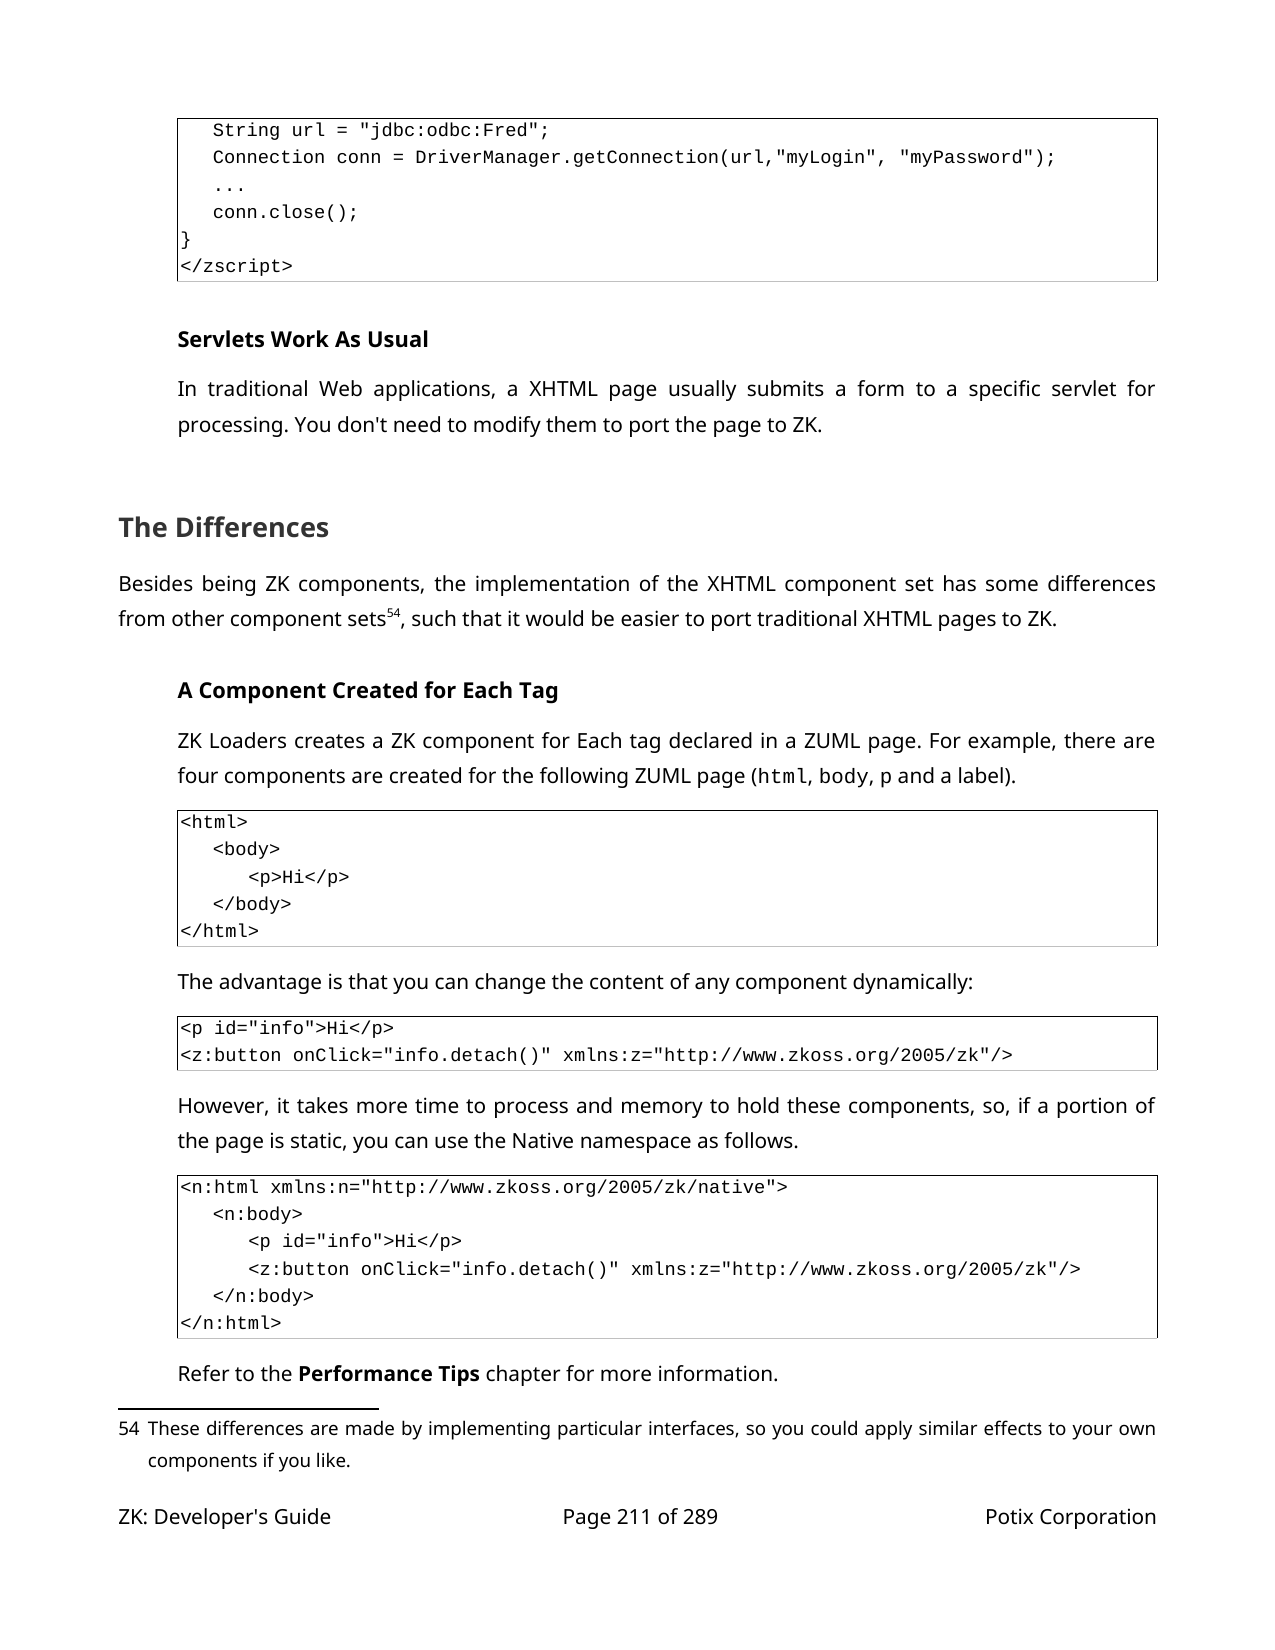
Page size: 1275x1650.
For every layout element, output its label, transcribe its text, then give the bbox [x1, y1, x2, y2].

text <n:body> [178, 1202, 1157, 1226]
text Refer to the Performance Tips chapter for more information. [177, 1359, 1157, 1387]
text </body> [178, 892, 1157, 916]
text <n:html xmlns:n="http://www.zkoss.org/2005/zk/native"> [178, 1176, 1157, 1199]
text ZK Loaders creates a ZK component for Each tag declared in a ZUML page. For example, there are four components are created for the following ZUML page (html, body, p and a label). [177, 726, 1157, 789]
text Connection conn = DriverManager.getConnection(url,"myLogin", "myPassword"); [178, 145, 1157, 169]
text However, it takes more time to process and memory to hold these components, so, if a portion of the page is static, you can use the Native namespace as follows. [177, 1091, 1157, 1154]
text conn.close(); [178, 200, 1157, 224]
text String url = "jdbc:odbc:Fred"; [178, 119, 1157, 142]
text <p>Hi</p> [178, 864, 1157, 889]
text <z:button onClick="info.detach()" xmlns:z="http://www.zkoss.org/2005/zk"/> [178, 1043, 1157, 1070]
text <p id="info">Hi</p> [178, 1229, 1157, 1253]
subtitle Servlets Work As Usual [177, 324, 1157, 354]
text </n:body> [178, 1283, 1157, 1308]
text <z:button onClick="info.detach()" xmlns:z="http://www.zkoss.org/2005/zk"/> [178, 1256, 1157, 1281]
text In traditional Web applications, a XHTML page usually submits a form to a specific servlet for processing. You don't need to modify them to port the page to ZK. [177, 374, 1157, 438]
text <p id="info">Hi</p> [178, 1017, 1157, 1040]
text These differences are made by implementing particular interfaces, so you could apply similar effects to your own components if you like. [118, 1416, 1157, 1473]
text </zscript> [178, 254, 1157, 281]
text The advantage is that you can change the content of any component dynamically: [177, 967, 1157, 995]
text ... [178, 172, 1157, 197]
text Besides being ZK components, the implementation of the XHTML component set has some differences from other component sets, such that it would be easier to port traditional XHTML pages to ZK. [118, 569, 1157, 633]
text </html> [178, 919, 1157, 946]
subtitle The Differences [118, 509, 1157, 546]
text </n:html> [178, 1311, 1157, 1338]
subtitle A Component Created for Each Tag [177, 675, 1157, 705]
text <html> [178, 811, 1157, 834]
text } [178, 227, 1157, 251]
text <body> [178, 837, 1157, 862]
